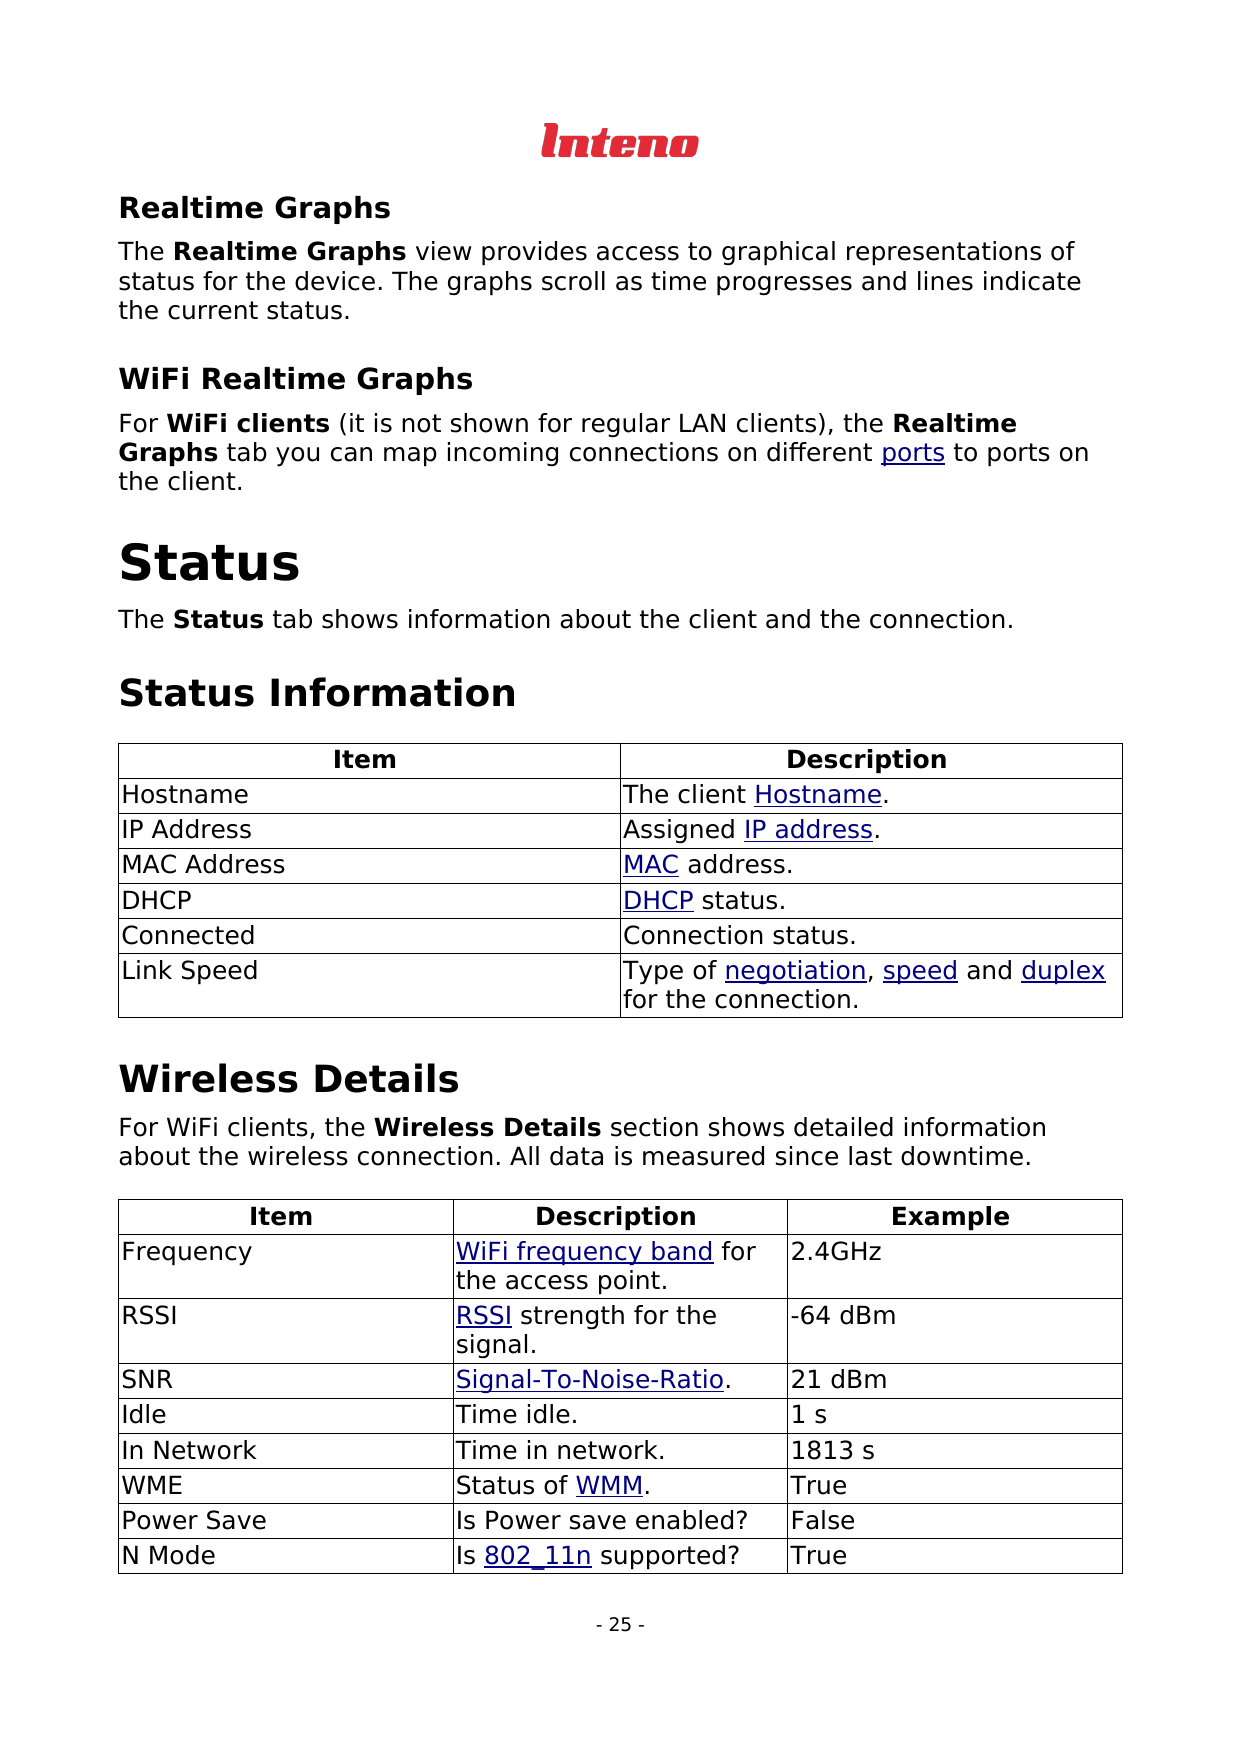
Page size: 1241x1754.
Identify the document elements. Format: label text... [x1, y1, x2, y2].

table_cell True [788, 1539, 1122, 1573]
table_cell MAC Address [119, 849, 620, 883]
table_cell Connection status. [621, 919, 1122, 953]
table_cell Frequency [119, 1235, 453, 1298]
picture [531, 118, 709, 162]
table_cell WME [119, 1469, 453, 1503]
table_cell Assigned IP address. [621, 814, 1122, 848]
table_cell Hostname [119, 779, 620, 813]
table_cell True [788, 1469, 1122, 1503]
table_cell WiFi frequency band for the access point. [454, 1235, 787, 1298]
table_cell Type of negotiation, speed and duplex for the connection. [621, 954, 1122, 1017]
table_header Item [119, 744, 620, 777]
table_cell -64 dBm [788, 1299, 1122, 1363]
subtitle Status Information [118, 671, 1122, 715]
table_cell 21 dBm [788, 1364, 1122, 1398]
table_header Example [788, 1200, 1122, 1234]
table_cell Time idle. [454, 1399, 787, 1433]
text The Status tab shows information about the client and the connection. [118, 605, 1122, 634]
table_header Description [454, 1200, 787, 1234]
text For WiFi clients (it is not shown for regular LAN clients), the Realtime Graphs tab you can map incoming connections on different ports to ports on the client. [118, 409, 1122, 497]
table_cell In Network [119, 1434, 453, 1468]
table_cell MAC address. [621, 849, 1122, 883]
subtitle Wireless Details [118, 1057, 1122, 1101]
table_cell DHCP [119, 884, 620, 918]
subtitle WiFi Realtime Graphs [118, 363, 1122, 397]
subtitle Status [118, 534, 1122, 592]
subtitle Realtime Graphs [118, 191, 1122, 225]
text For WiFi clients, the Wireless Details section shows detailed information about the wireless connection. All data is measured since last downtime. [118, 1113, 1122, 1172]
table_cell Link Speed [119, 954, 620, 1017]
table_cell Signal-To-Noise-Ratio. [454, 1364, 787, 1398]
table_header Description [621, 744, 1122, 777]
table_cell 1813 s [788, 1434, 1122, 1468]
table_cell SNR [119, 1364, 453, 1398]
table_cell N Mode [119, 1539, 453, 1573]
table_header Item [119, 1200, 453, 1234]
table_cell Idle [119, 1399, 453, 1433]
table_cell 2.4GHz [788, 1235, 1122, 1298]
table_cell Time in network. [454, 1434, 787, 1468]
table_cell Status of WMM. [454, 1469, 787, 1503]
table_cell Is 802_11n supported? [454, 1539, 787, 1573]
table_cell Power Save [119, 1504, 453, 1538]
table_cell Connected [119, 919, 620, 953]
table_cell The client Hostname. [621, 779, 1122, 813]
text The Realtime Graphs view provides access to graphical representations of status for the device. The graphs scroll as time progresses and lines indicate the current status. [118, 238, 1122, 325]
table_cell DHCP status. [621, 884, 1122, 918]
table_cell False [788, 1504, 1122, 1538]
table_cell RSSI [119, 1299, 453, 1363]
table_cell 1 s [788, 1399, 1122, 1433]
table_cell RSSI strength for the signal. [454, 1299, 787, 1363]
table_cell Is Power save enabled? [454, 1504, 787, 1538]
table_cell IP Address [119, 814, 620, 848]
